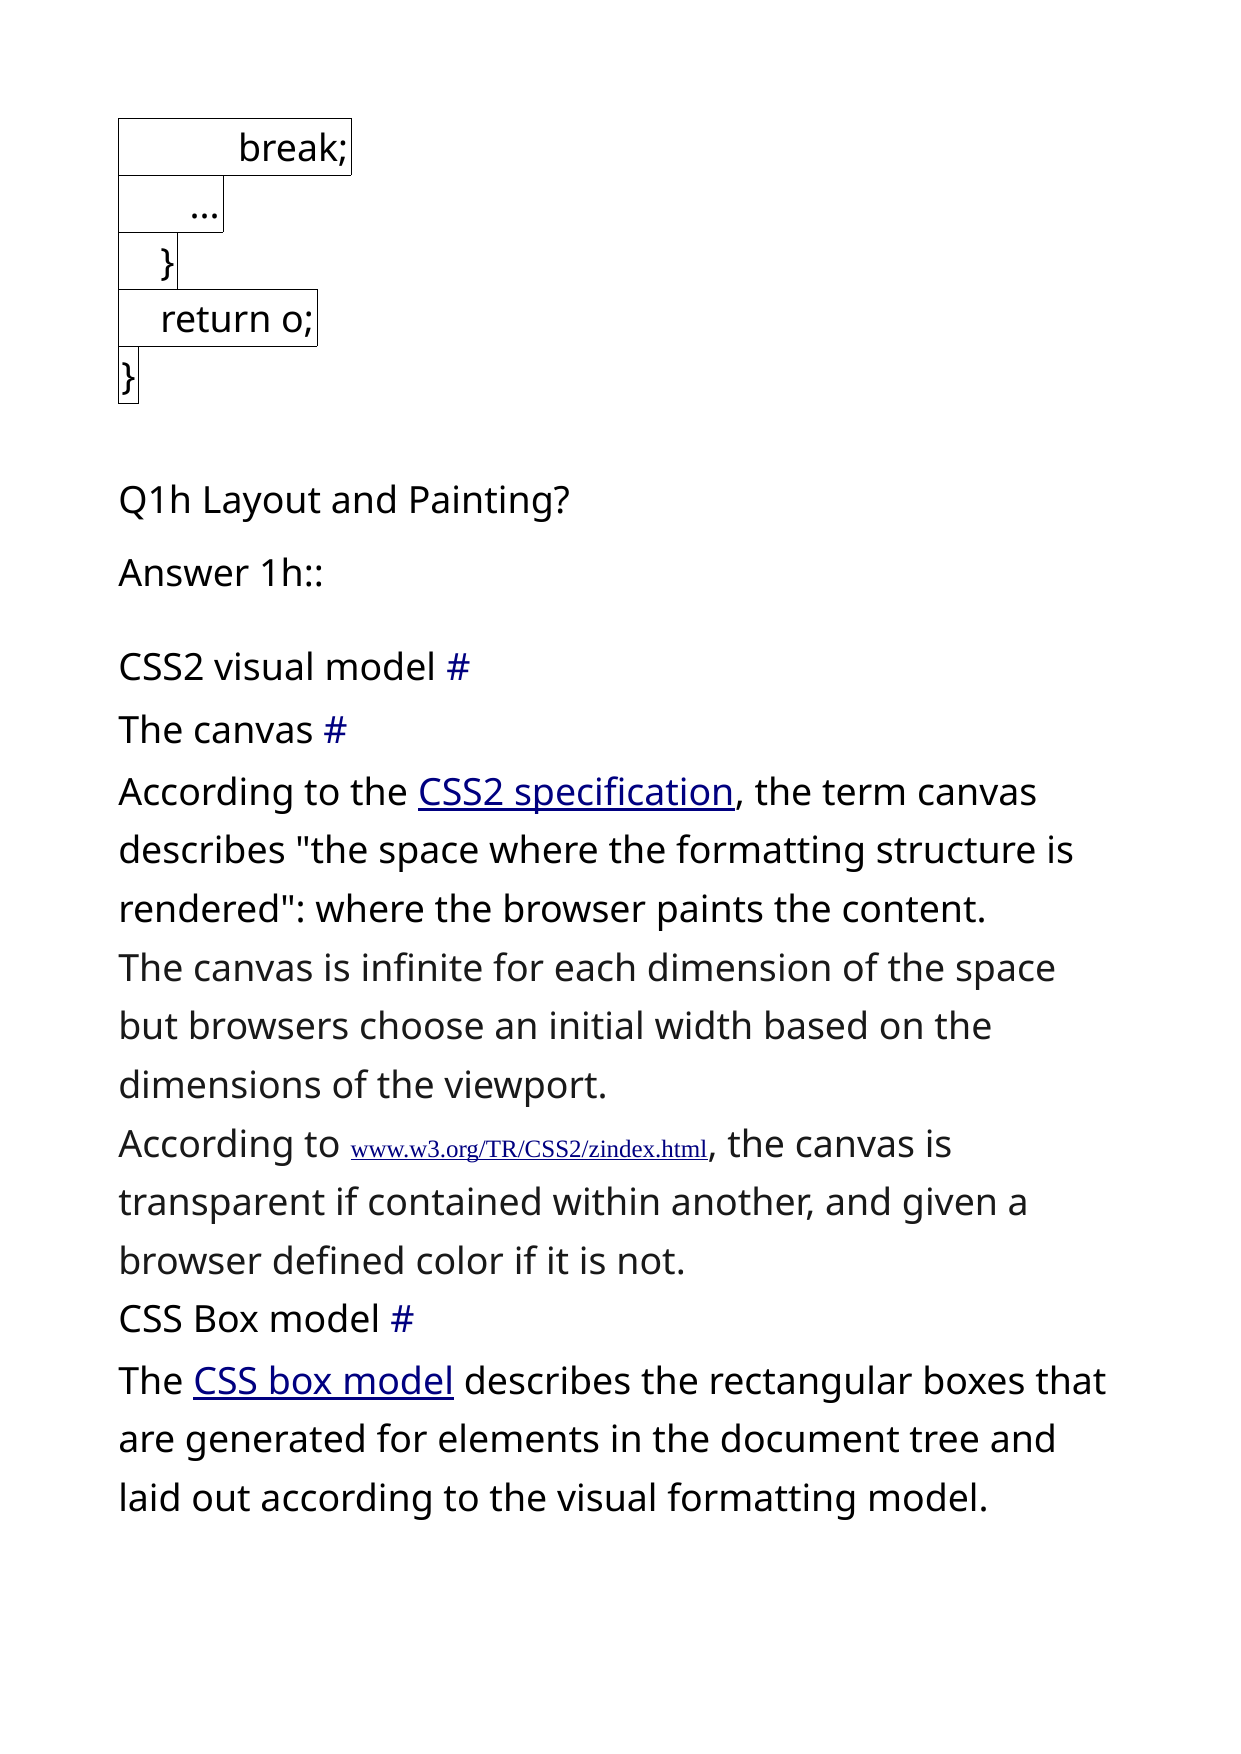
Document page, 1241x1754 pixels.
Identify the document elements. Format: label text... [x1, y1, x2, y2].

text According to www.w3.org/TR/CSS2/zindex.html, the canvas is transparent if contained within another, and given a browser defined color if it is not. [118, 1117, 1122, 1285]
text The CSS box model describes the rectangular boxes that are generated for elements in the document tree and laid out according to the visual formatting model. [118, 1354, 1122, 1522]
text ... [119, 176, 223, 232]
text According to the CSS2 specification, the term canvas describes "the space where the formatting structure is rendered": where the browser paints the content. [118, 765, 1122, 933]
text [352, 118, 1122, 175]
subtitle CSS2 visual model # [118, 640, 1122, 691]
subtitle The canvas # [118, 704, 1122, 755]
subtitle CSS Box model # [118, 1293, 1122, 1344]
text [178, 232, 1122, 289]
text } [119, 233, 177, 289]
text [318, 289, 1122, 346]
text [139, 346, 1122, 403]
text Answer 1h:: [118, 546, 1122, 597]
text [224, 175, 1122, 232]
text The canvas is infinite for each dimension of the space but browsers choose an initial width based on the dimensions of the viewport. [118, 941, 1122, 1109]
text break; [119, 119, 351, 175]
text } [119, 347, 138, 403]
text return o; [119, 290, 317, 346]
text Q1h Layout and Painting? [118, 403, 1122, 524]
